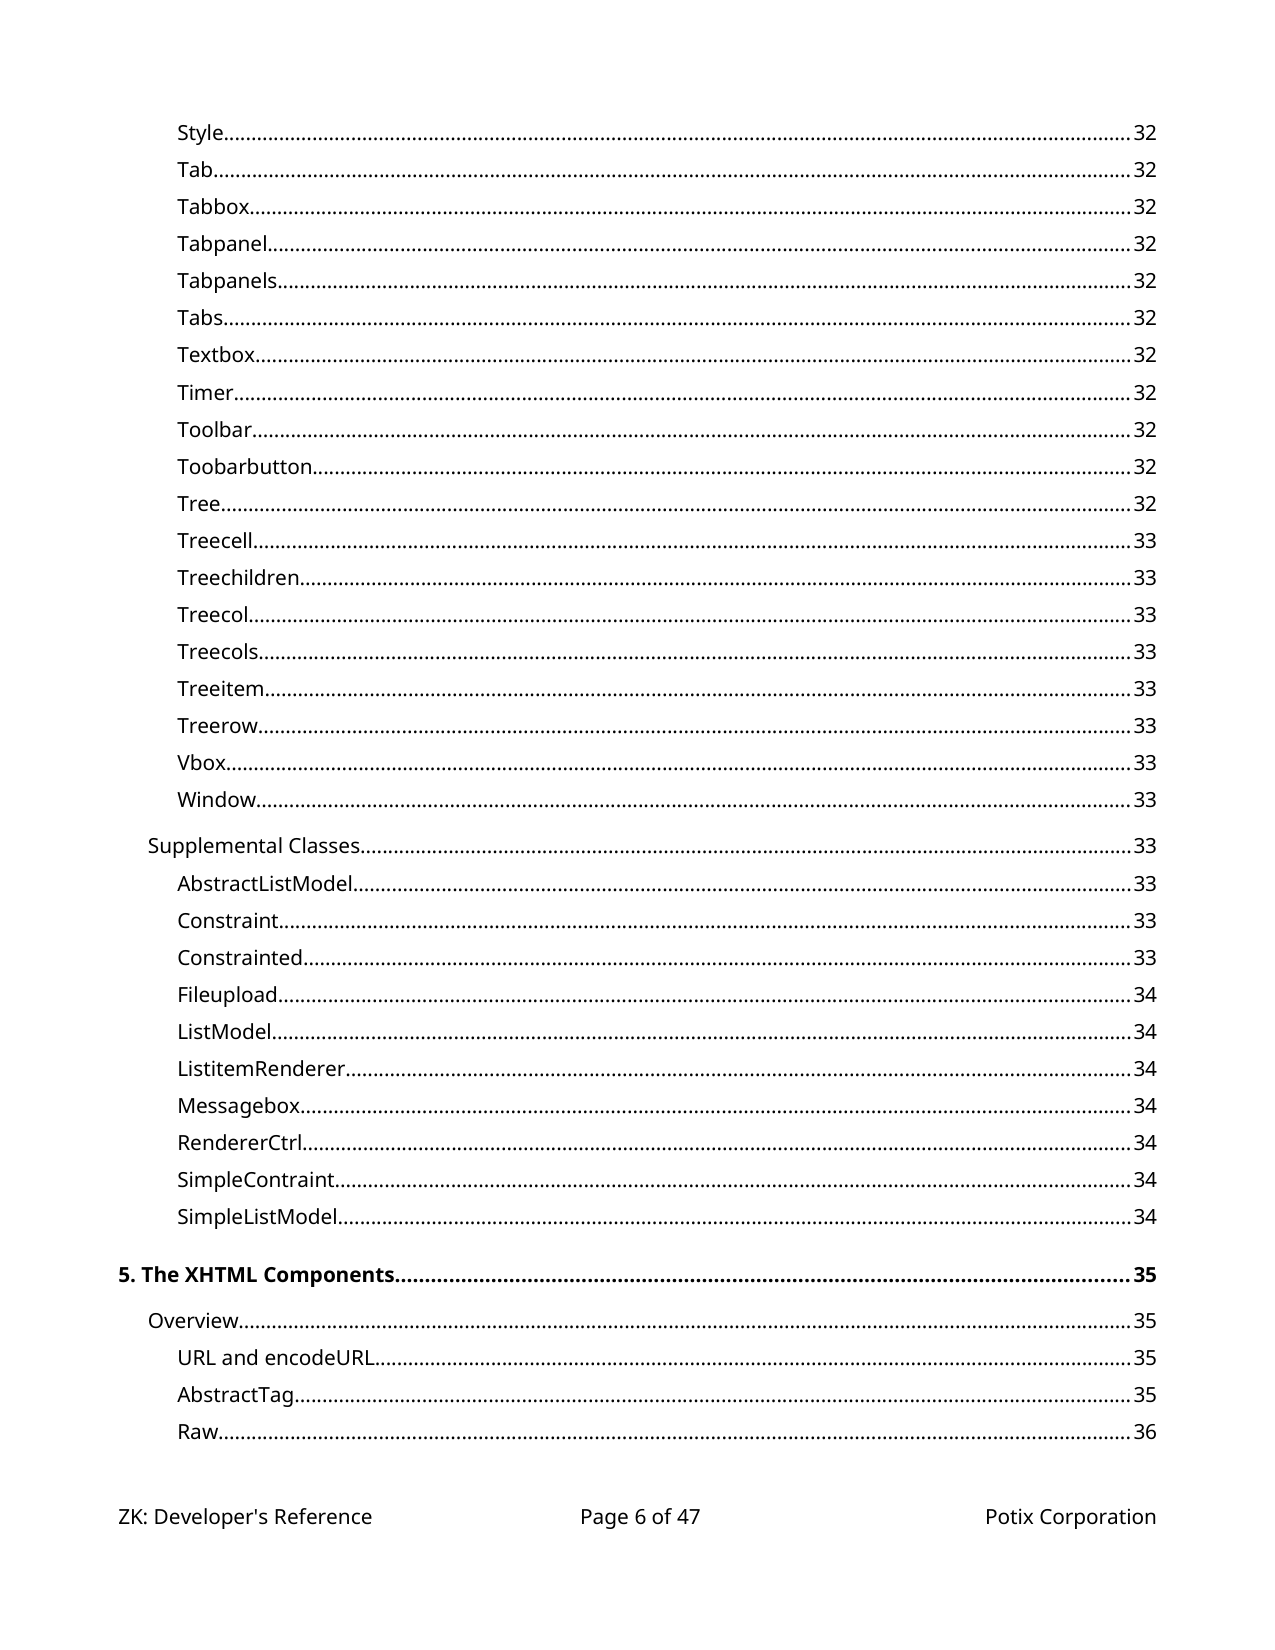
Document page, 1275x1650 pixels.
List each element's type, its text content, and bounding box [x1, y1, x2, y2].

text Tabbox 32 [177, 192, 1157, 221]
text Toobarbutton 32 [177, 452, 1157, 480]
text Treecol 33 [177, 600, 1157, 628]
text Treerow 33 [177, 711, 1157, 740]
text ListitemRenderer 34 [177, 1054, 1157, 1082]
text Timer 32 [177, 378, 1157, 406]
text Fileupload 34 [177, 980, 1157, 1008]
text ListModel 34 [177, 1017, 1157, 1045]
text 5. The XHTML Components 35 [118, 1260, 1157, 1288]
text Raw 36 [177, 1417, 1157, 1446]
text AbstractTag 35 [177, 1380, 1157, 1408]
text Tabpanel 32 [177, 229, 1157, 258]
text Tab 32 [177, 155, 1157, 183]
text Tabpanels 32 [177, 266, 1157, 295]
text Style 32 [177, 118, 1157, 146]
text Textbox 32 [177, 341, 1157, 369]
text AbstractListModel 33 [177, 869, 1157, 897]
text Constrainted 33 [177, 943, 1157, 971]
text Supplemental Classes 33 [148, 832, 1157, 860]
text Treeitem 33 [177, 674, 1157, 703]
text SimpleListModel 34 [177, 1202, 1157, 1231]
text Treechildren 33 [177, 563, 1157, 591]
text Tabs 32 [177, 303, 1157, 332]
text Toolbar 32 [177, 415, 1157, 443]
text RendererCtrl 34 [177, 1128, 1157, 1156]
text Messagebox 34 [177, 1091, 1157, 1119]
text Treecols 33 [177, 637, 1157, 666]
text Vbox 33 [177, 748, 1157, 777]
text Window 33 [177, 786, 1157, 814]
text Treecell 33 [177, 526, 1157, 554]
text Constraint 33 [177, 906, 1157, 934]
text SimpleContraint 34 [177, 1165, 1157, 1193]
text Overview 35 [148, 1306, 1157, 1334]
text Tree 32 [177, 489, 1157, 517]
text URL and encodeURL 35 [177, 1343, 1157, 1371]
